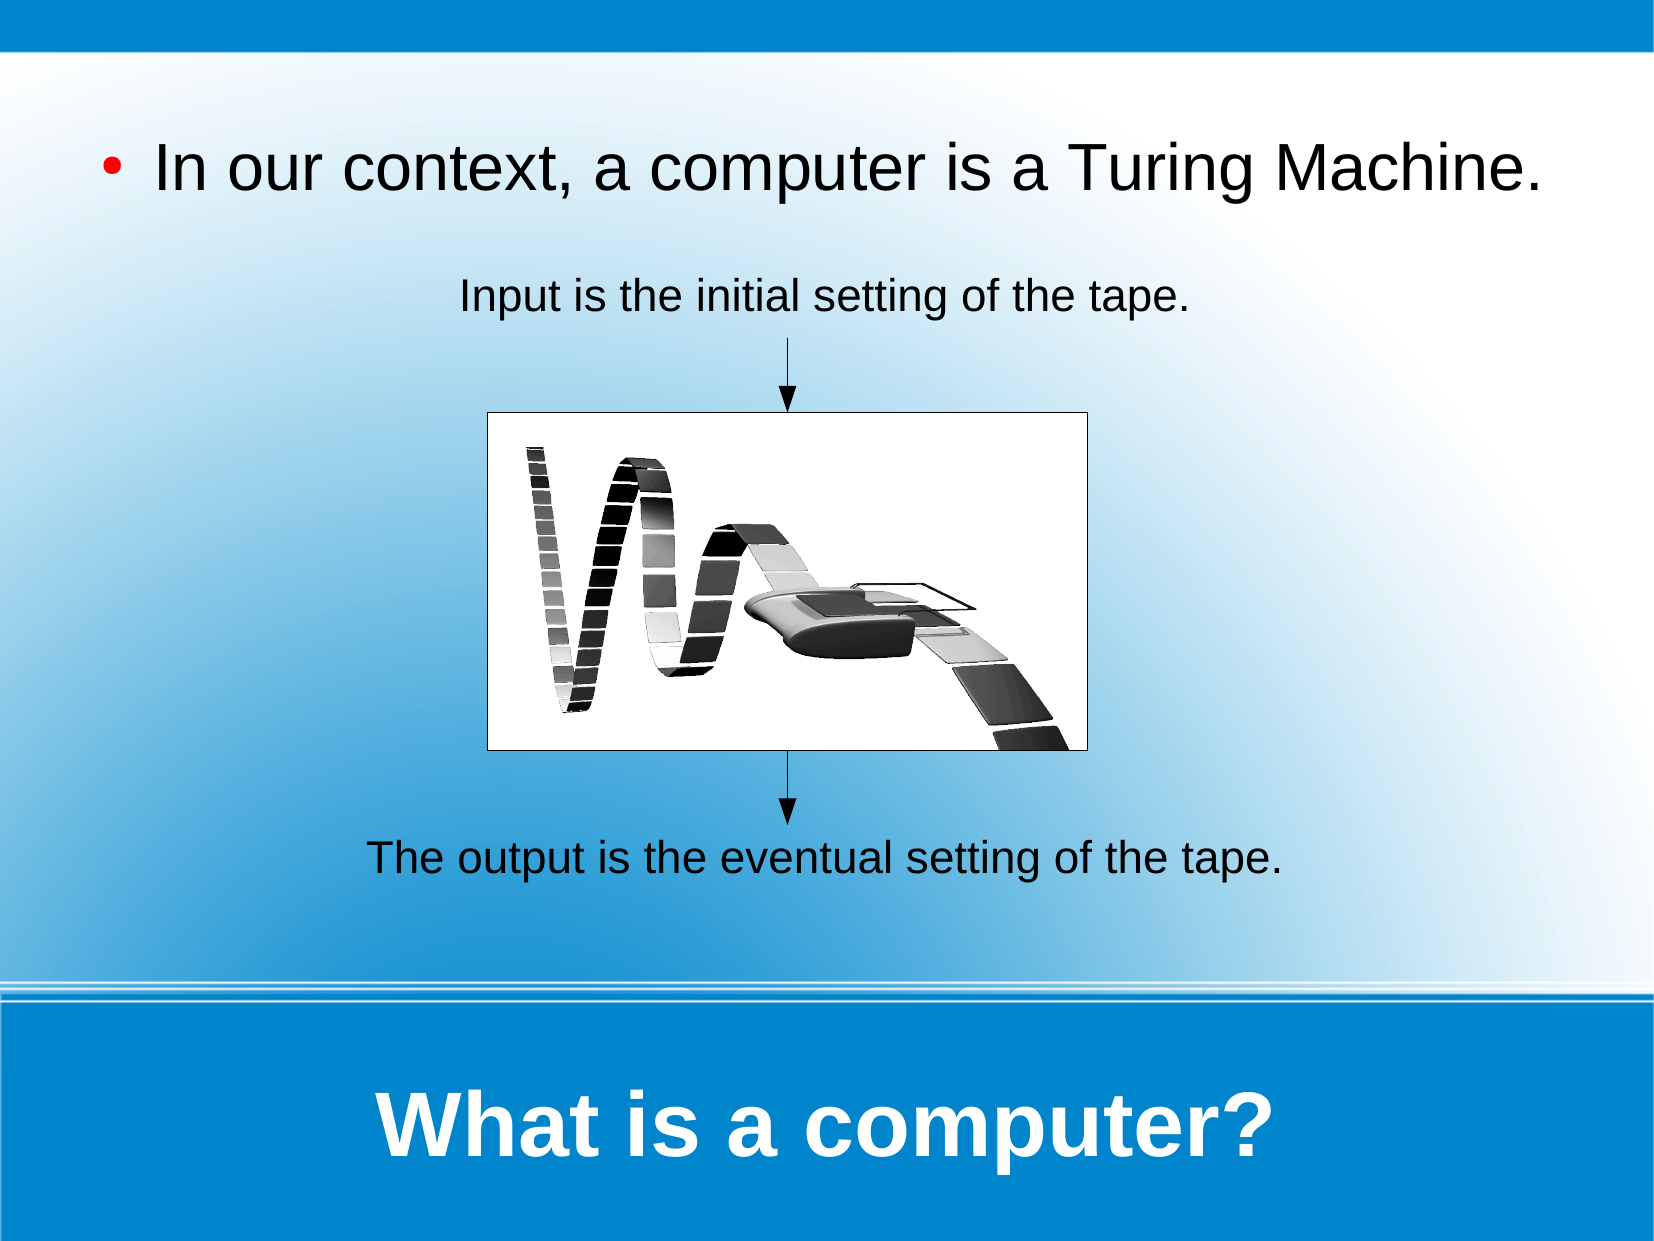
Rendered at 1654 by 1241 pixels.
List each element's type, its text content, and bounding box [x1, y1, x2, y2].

text_box [487, 412, 1088, 751]
text_box Input is the initial setting of the tape. [337, 262, 1313, 329]
picture [0, 52, 1654, 1241]
text_box The output is the eventual setting of the tape. [337, 825, 1313, 891]
title What is a computer? [82, 1028, 1571, 1221]
list In our context, a computer is a Turing Machine. [82, 129, 1571, 795]
